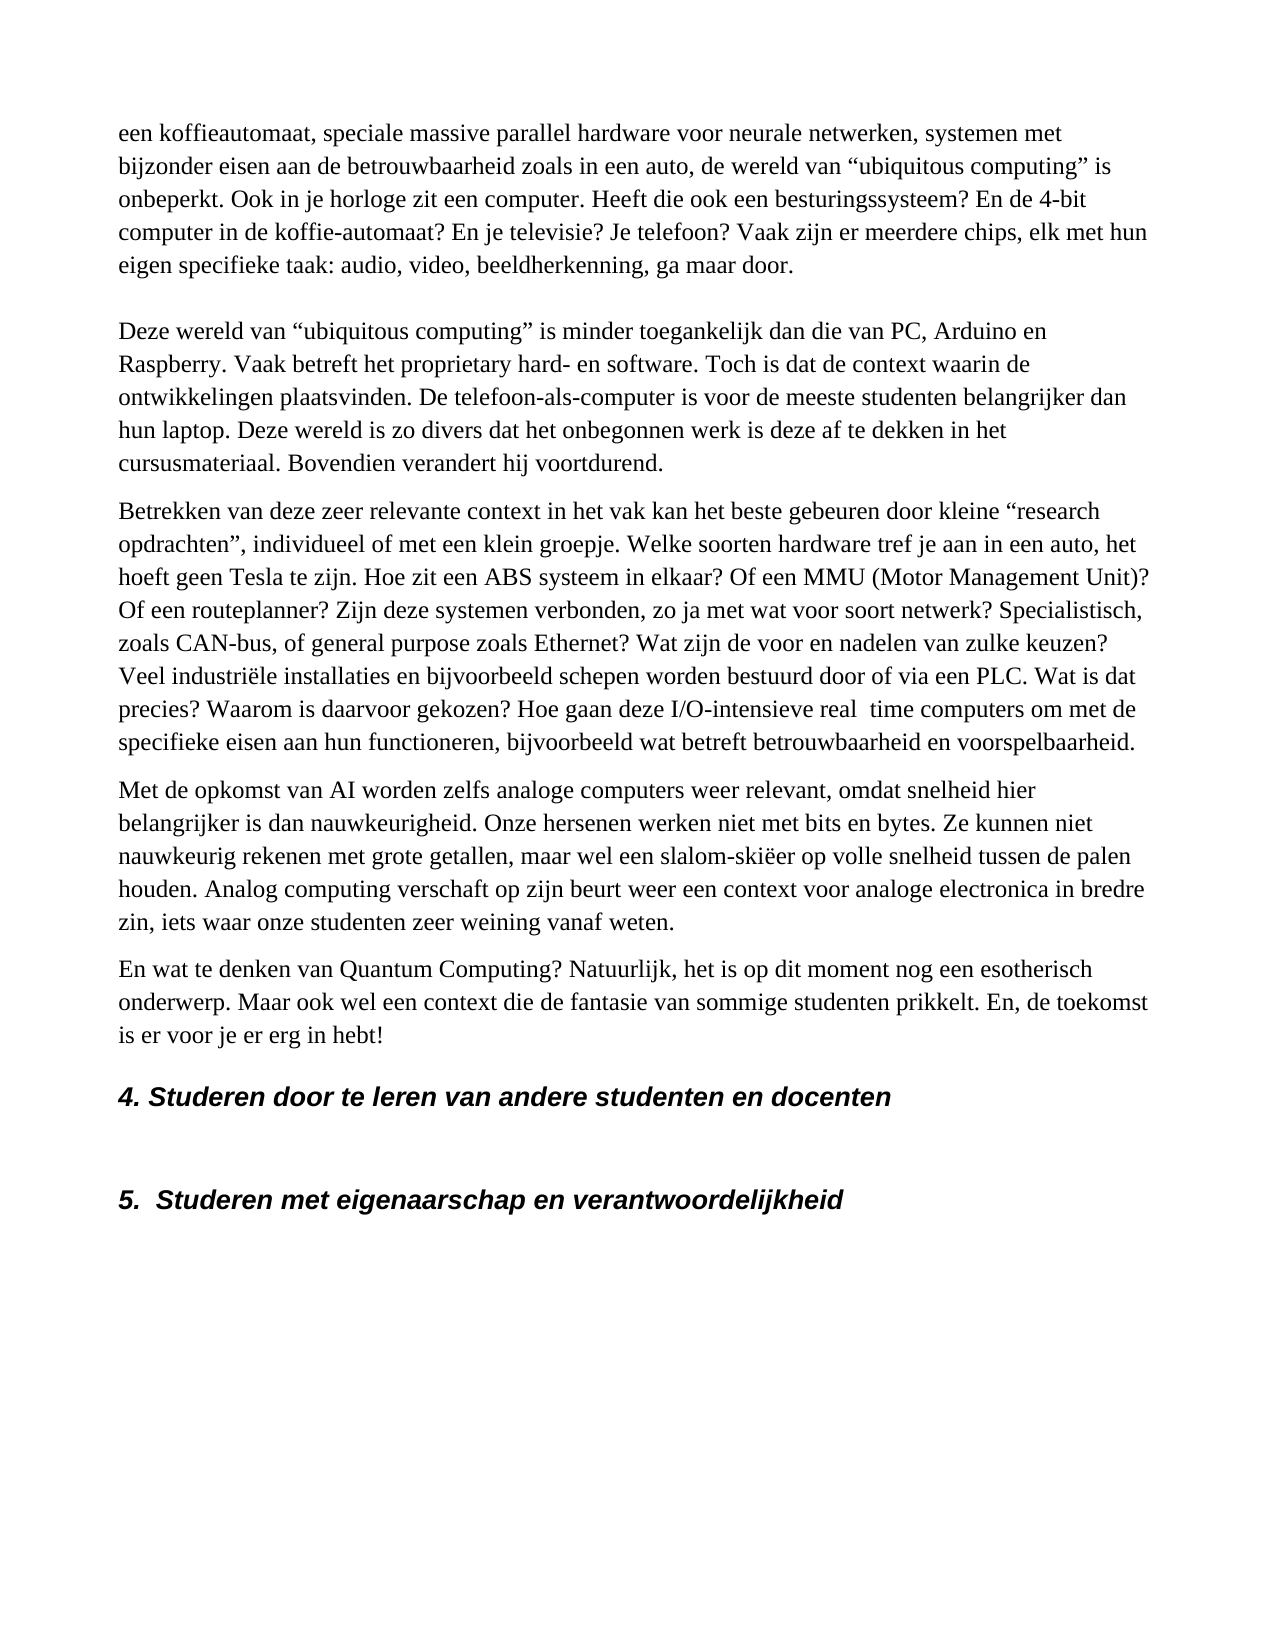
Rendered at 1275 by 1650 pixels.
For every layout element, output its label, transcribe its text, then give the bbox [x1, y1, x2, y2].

subtitle 4. Studeren door te leren van andere studenten en docenten [118, 1081, 1157, 1112]
text een koffieautomaat, speciale massive parallel hardware voor neurale netwerken, systemen met bijzonder eisen aan de betrouwbaarheid zoals in een auto, de wereld van “ubiquitous computing” is onbeperkt. Ook in je horloge zit een computer. Heeft die ook een besturingssysteem? En de 4-bit computer in de koffie-automaat? En je televisie? Je telefoon? Vaak zijn er meerdere chips, elk met hun eigen specifieke taak: audio, video, beeldherkenning, ga maar door. Deze wereld van “ubiquitous computing” is minder toegankelijk dan die van PC, Arduino en Raspberry. Vaak betreft het proprietary hard- en software. Toch is dat de context waarin de ontwikkelingen plaatsvinden. De telefoon-als-computer is voor de meeste studenten belangrijker dan hun laptop. Deze wereld is zo divers dat het onbegonnen werk is deze af te dekken in het cursusmateriaal. Bovendien verandert hij voortdurend. [118, 118, 1157, 477]
text Met de opkomst van AI worden zelfs analoge computers weer relevant, omdat snelheid hier belangrijker is dan nauwkeurigheid. Onze hersenen werken niet met bits en bytes. Ze kunnen niet nauwkeurig rekenen met grote getallen, maar wel een slalom-skiëer op volle snelheid tussen de palen houden. Analog computing verschaft op zijn beurt weer een context voor analoge electronica in bredre zin, iets waar onze studenten zeer weining vanaf weten. [118, 775, 1157, 936]
text En wat te denken van Quantum Computing? Natuurlijk, het is op dit moment nog een esotherisch onderwerp. Maar ook wel een context die de fantasie van sommige studenten prikkelt. En, de toekomst is er voor je er erg in hebt! [118, 954, 1157, 1049]
subtitle 5. Studeren met eigenaarschap en verantwoordelijkheid [118, 1184, 1157, 1216]
text Betrekken van deze zeer relevante context in het vak kan het beste gebeuren door kleine “research opdrachten”, individueel of met een klein groepje. Welke soorten hardware tref je aan in een auto, het hoeft geen Tesla te zijn. Hoe zit een ABS systeem in elkaar? Of een MMU (Motor Management Unit)? Of een routeplanner? Zijn deze systemen verbonden, zo ja met wat voor soort netwerk? Specialistisch, zoals CAN-bus, of general purpose zoals Ethernet? Wat zijn de voor en nadelen van zulke keuzen? Veel industriële installaties en bijvoorbeeld schepen worden bestuurd door of via een PLC. Wat is dat precies? Waarom is daarvoor gekozen? Hoe gaan deze I/O-intensieve real time computers om met de specifieke eisen aan hun functioneren, bijvoorbeeld wat betreft betrouwbaarheid en voorspelbaarheid. [118, 496, 1157, 756]
